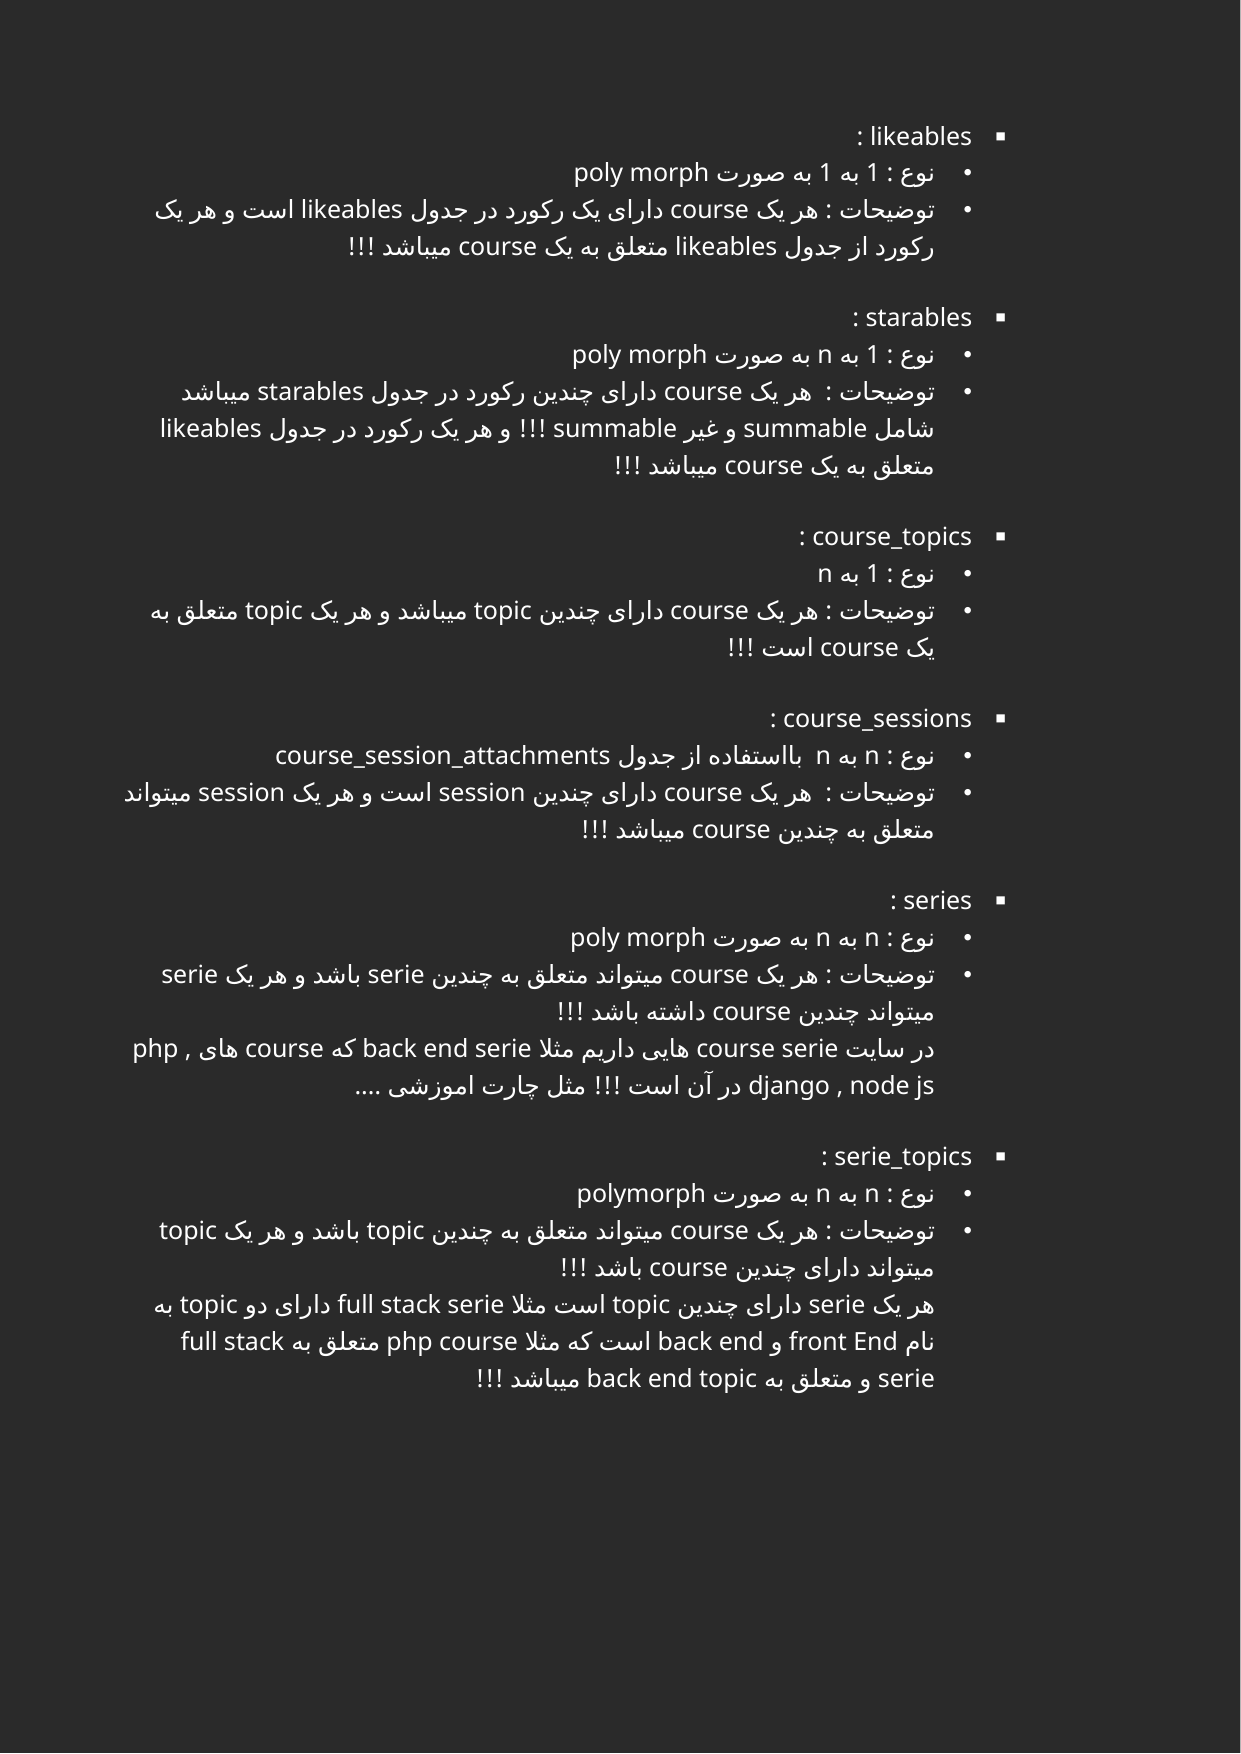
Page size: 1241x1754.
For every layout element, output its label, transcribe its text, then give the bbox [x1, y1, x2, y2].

list نوع : 1 به 1 به صورت poly morph [118, 155, 972, 192]
list توضیحات : هر یک course دارای چندین topic میباشد و هر یک topic متعلق به یک course است !!! [118, 593, 972, 667]
list likeables : [118, 118, 1010, 155]
list نوع :‌ 1 به n به صورت poly morph [118, 337, 972, 374]
list توضیحات : هر یک course دارای چندین session است و هر یک session میتواند متعلق به چندین course میباشد !!! [118, 775, 972, 849]
list serie_topics : [118, 1139, 1010, 1176]
list نوع :‌ n به n به صورت poly morph [118, 920, 972, 957]
list در سایت course serie هایی داریم مثلا back end serie که course های php , django , node js در آن است !!! مثل چارت اموزشی …. [118, 1031, 972, 1105]
list توضیحات :‌ هر یک course دارای یک رکورد در جدول likeables است و هر یک رکورد از جدول likeables متعلق به یک course میباشد !!! [118, 192, 972, 266]
list starables : [118, 300, 1010, 337]
list نوع : n به n به صورت polymorph [118, 1176, 972, 1213]
list نوع : 1 به n [118, 556, 972, 593]
list series : [118, 883, 1010, 920]
list توضیحات : هر یک course دارای چندین رکورد در جدول starables میباشد شامل summable و غیر summable !!! و هر یک رکورد در جدول likeables متعلق به یک course میباشد !!! [118, 374, 972, 485]
list توضیحات : هر یک course میتواند متعلق به چندین serie باشد و هر یک serie میتواند چندین course داشته باشد !!! [118, 957, 972, 1031]
list course_sessions : [118, 701, 1010, 738]
list نوع : n به n بااستفاده از جدول course_session_attachments [118, 738, 972, 775]
list هر یک serie دارای چندین topic است مثلا full stack serie دارای دو topic به نام front End و back end است که مثلا php course متعلق به full stack serie و متعلق به back end topic میباشد !!! [118, 1287, 972, 1398]
list course_topics : [118, 519, 1010, 556]
list توضیحات :‌ هر یک course میتواند متعلق به چندین topic باشد و هر یک topic میتواند دارای چندین course باشد !!! [118, 1213, 972, 1287]
